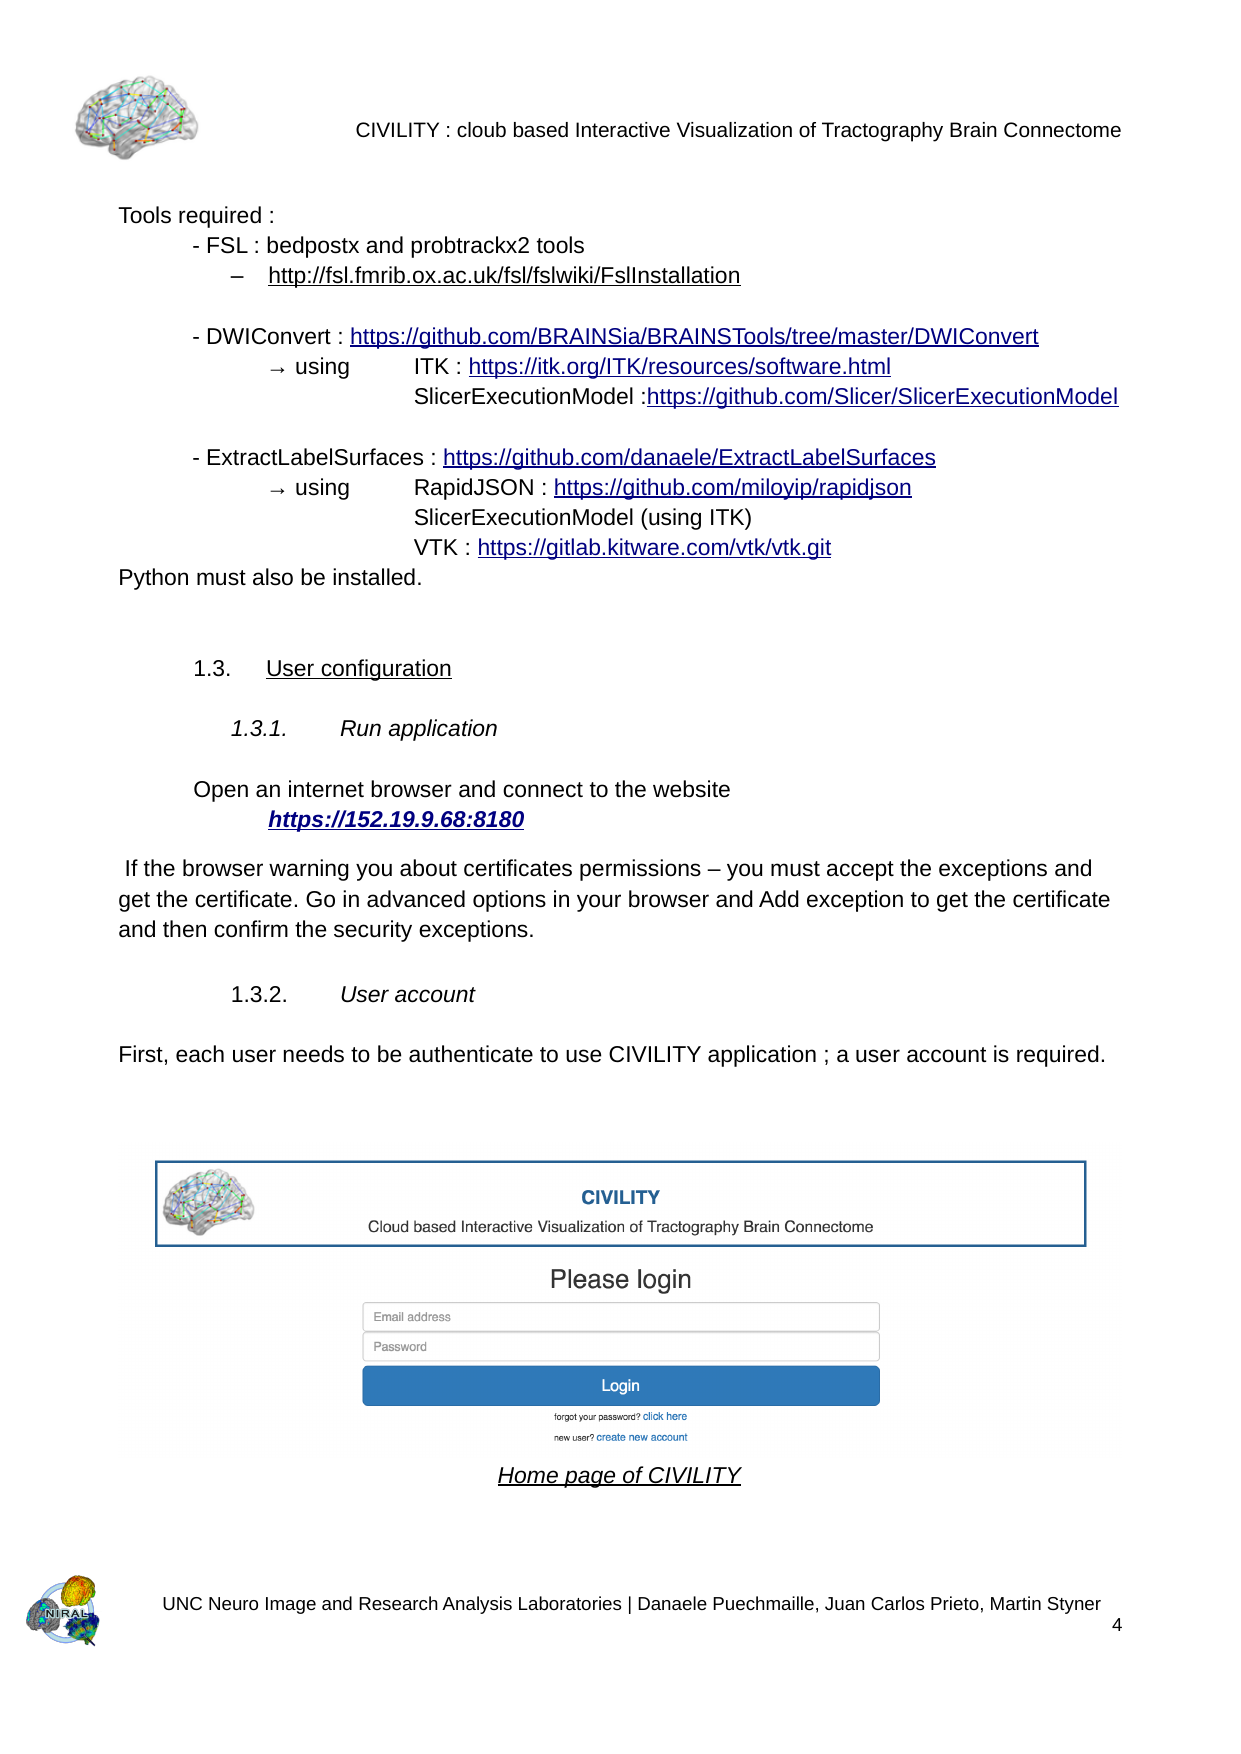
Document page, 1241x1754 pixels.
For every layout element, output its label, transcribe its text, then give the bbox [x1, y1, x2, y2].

list User configuration [193, 655, 1122, 681]
text Python must also be installed. [118, 564, 1122, 591]
text VTK : https://gitlab.kitware.com/vtk/vtk.git [118, 534, 1122, 560]
list https://152.19.9.68:8180 [231, 806, 1122, 832]
picture [68, 69, 203, 165]
picture [118, 1142, 1123, 1458]
text SlicerExecutionModel :https://github.com/Slicer/SlicerExecutionModel [118, 383, 1122, 409]
list Open an internet browser and connect to the website [156, 776, 1122, 802]
text SlicerExecutionModel (using ITK) [118, 504, 1122, 530]
list Run application [231, 715, 1122, 742]
text First, each user needs to be authenticate to use CIVILITY application ; a user account is required. [118, 1041, 1122, 1068]
text → using RapidJSON : https://github.com/miloyip/rapidjson [118, 474, 1122, 500]
text - DWIConvert : https://github.com/BRAINSia/BRAINSTools/tree/master/DWIConvert [118, 323, 1122, 349]
text If the browser warning you about certificates permissions – you must accept the exceptions and get the certificate. Go in advanced options in your browser and Add exception to get the certificate and then confirm the security exceptions. [118, 855, 1122, 942]
list User account [231, 981, 1122, 1007]
text → using ITK : https://itk.org/ITK/resources/software.html [118, 353, 1122, 379]
text Home page of CIVILITY [118, 1458, 1122, 1488]
text - FSL : bedpostx and probtrackx2 tools [118, 232, 1122, 258]
text [118, 1132, 1122, 1142]
text - ExtractLabelSurfaces : https://github.com/danaele/ExtractLabelSurfaces [118, 443, 1122, 470]
text Tools required : [118, 202, 1122, 228]
list http://fsl.fmrib.ox.ac.uk/fsl/fslwiki/FslInstallation [231, 262, 1122, 288]
picture [17, 1559, 114, 1663]
